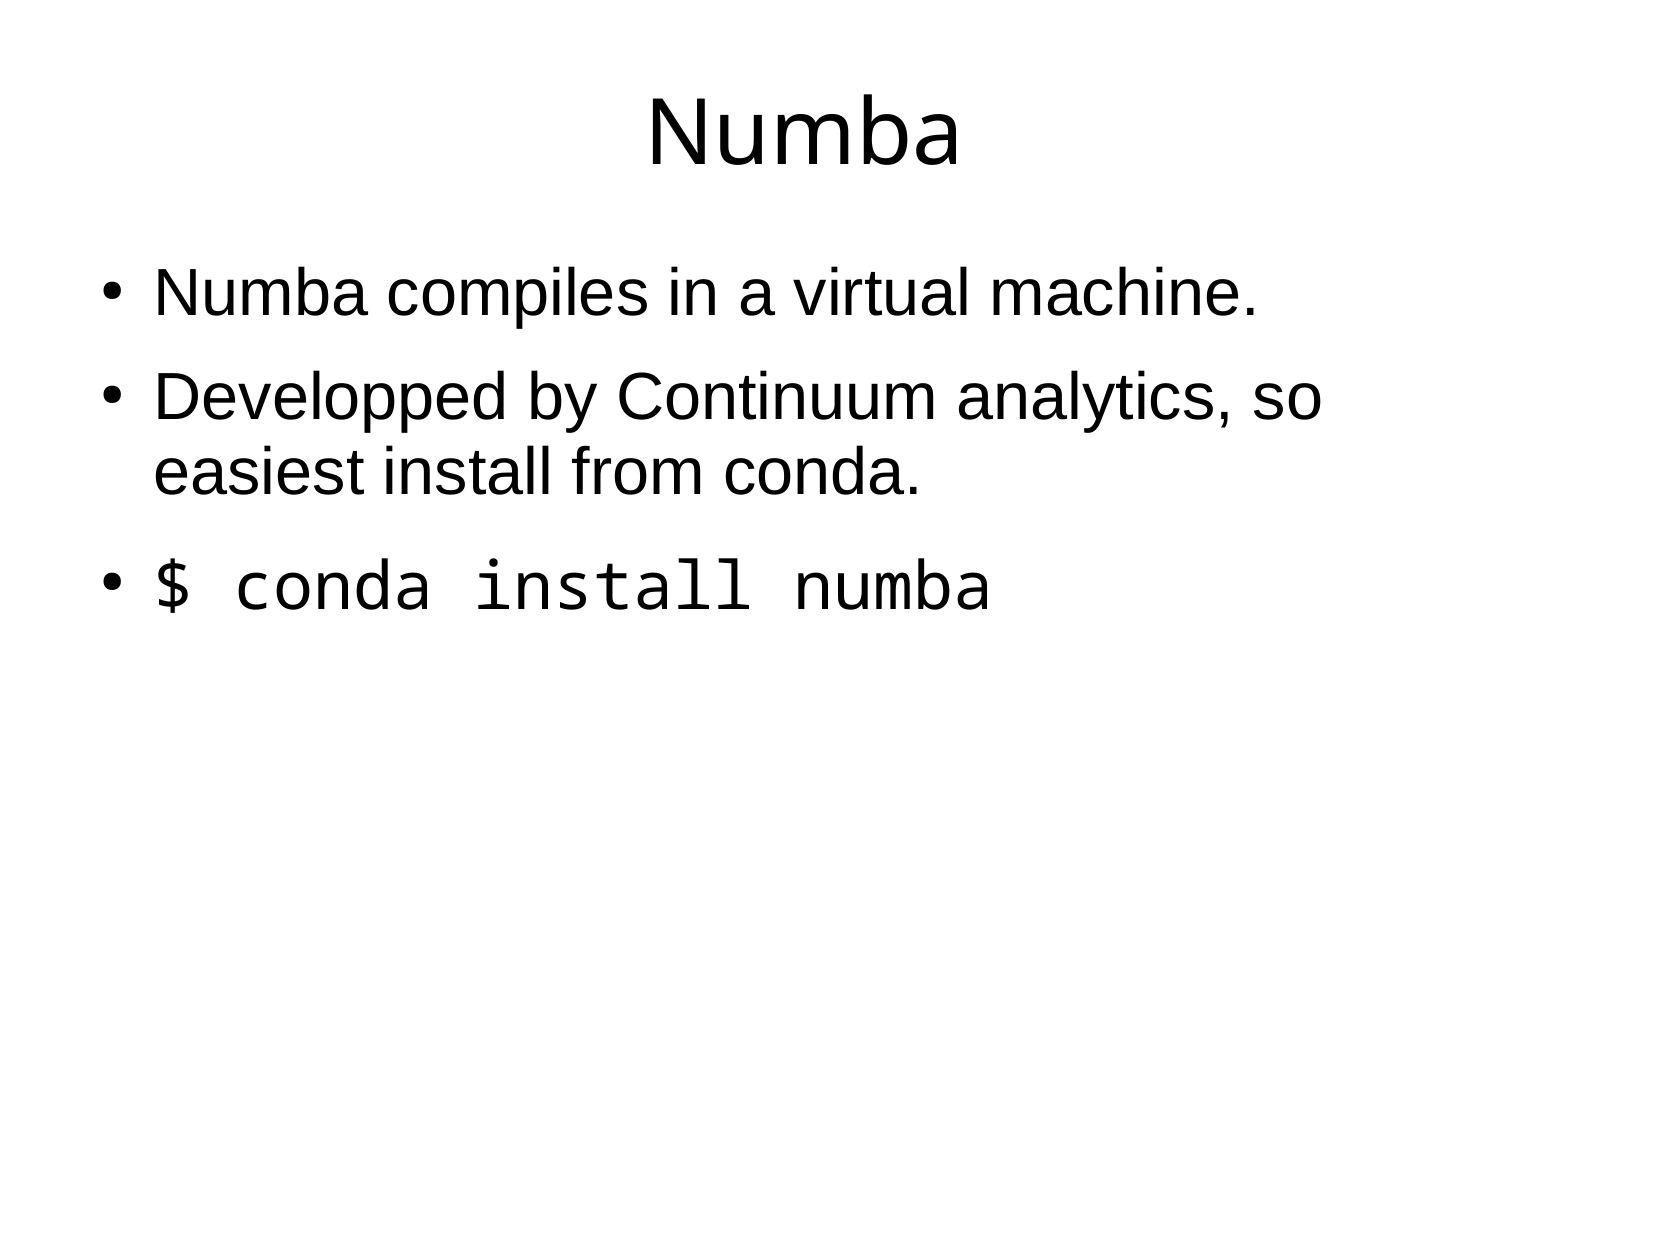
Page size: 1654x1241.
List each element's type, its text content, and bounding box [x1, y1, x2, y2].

list Numba compiles in a virtual machine. Developped by Continuum analytics, so easiest install from conda. $ conda install numba [82, 255, 1538, 975]
title Numba [79, 25, 1531, 233]
